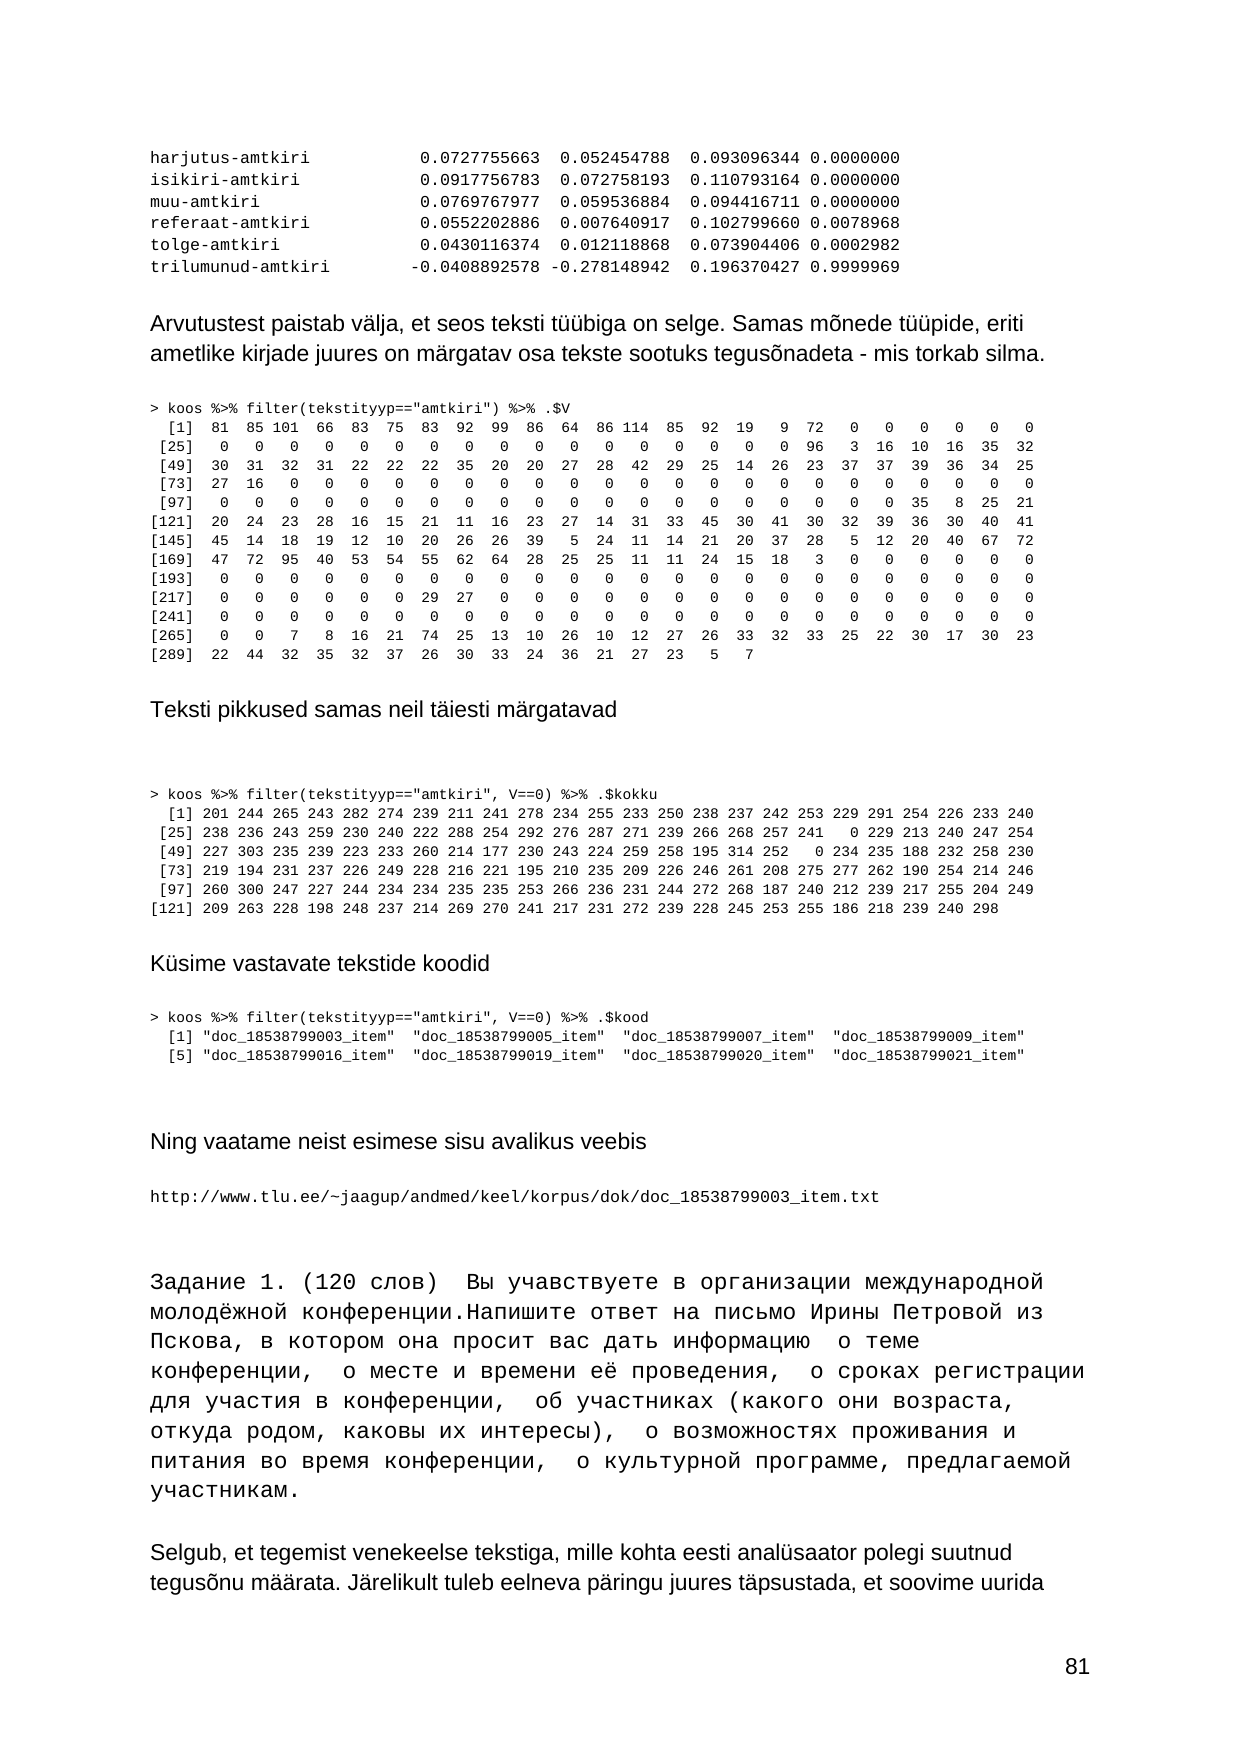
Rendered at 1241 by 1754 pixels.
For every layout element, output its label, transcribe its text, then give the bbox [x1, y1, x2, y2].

text Arvutustest paistab välja, et seos teksti tüübiga on selge. Samas mõnede tüüpide, eriti ametlike kirjade juures on märgatav osa tekste sootuks tegusõnadeta - mis torkab silma. [150, 310, 1090, 367]
text [241] 0 0 0 0 0 0 0 0 0 0 0 0 0 0 0 0 0 0 0 0 0 0 0 0 [150, 609, 1090, 626]
text [289] 22 44 32 35 32 37 26 30 33 24 36 21 27 23 5 7 [150, 647, 1090, 664]
text [145] 45 14 18 19 12 10 20 26 26 39 5 24 11 14 21 20 37 28 5 12 20 40 67 72 [150, 533, 1090, 550]
text [265] 0 0 7 8 16 21 74 25 13 10 26 10 12 27 26 33 32 33 25 22 30 17 30 23 [150, 628, 1090, 645]
text [1] 81 85 101 66 83 75 83 92 99 86 64 86 114 85 92 19 9 72 0 0 0 0 0 0 [150, 420, 1090, 436]
text Küsime vastavate tekstide koodid [150, 950, 1090, 976]
text > koos %>% filter(tekstityyp=="amtkiri", V==0) %>% .$kokku [150, 787, 1090, 804]
text tolge-amtkiri 0.0430116374 0.012118868 0.073904406 0.0002982 [150, 237, 1090, 256]
text [97] 0 0 0 0 0 0 0 0 0 0 0 0 0 0 0 0 0 0 0 0 35 8 25 21 [150, 496, 1090, 512]
text [121] 209 263 228 198 248 237 214 269 270 241 217 231 272 239 228 245 253 255 186 218 239 240 298 [150, 901, 1090, 917]
text Selgub, et tegemist venekeelse tekstiga, mille kohta eesti analüsaator polegi suutnud tegusõnu määrata. Järelikult tuleb eelneva päringu juures täpsustada, et soovime uurida [150, 1539, 1090, 1595]
text [49] 227 303 235 239 223 233 260 214 177 230 243 224 259 258 195 314 252 0 234 235 188 232 258 230 [150, 844, 1090, 861]
text [73] 27 16 0 0 0 0 0 0 0 0 0 0 0 0 0 0 0 0 0 0 0 0 0 0 [150, 477, 1090, 493]
text [217] 0 0 0 0 0 0 29 27 0 0 0 0 0 0 0 0 0 0 0 0 0 0 0 0 [150, 590, 1090, 607]
text [121] 20 24 23 28 16 15 21 11 16 23 27 14 31 33 45 30 41 30 32 39 36 30 40 41 [150, 514, 1090, 531]
text Задание 1. (120 слов) Вы учавствуете в организации международной молодёжной конференции.Напишите ответ на письмо Ирины Петровой из Пскова, в котором она просит вас дать информацию о теме конференции, о месте и времени её проведения, о сроках регистрации для участия в конференции, об участниках (какого они возраста, откуда родом, каковы их интересы), о возможностях проживания и питания во время конференции, о культурной программе, предлагаемой участникам. [150, 1270, 1090, 1505]
text [25] 0 0 0 0 0 0 0 0 0 0 0 0 0 0 0 0 0 96 3 16 10 16 35 32 [150, 439, 1090, 455]
text harjutus-amtkiri 0.0727755663 0.052454788 0.093096344 0.0000000 [150, 150, 1090, 169]
text [169] 47 72 95 40 53 54 55 62 64 28 25 25 11 11 24 15 18 3 0 0 0 0 0 0 [150, 552, 1090, 569]
text > koos %>% filter(tekstityyp=="amtkiri", V==0) %>% .$kood [150, 1010, 1090, 1027]
text referaat-amtkiri 0.0552202886 0.007640917 0.102799660 0.0078968 [150, 215, 1090, 234]
text [5] "doc_18538799016_item" "doc_18538799019_item" "doc_18538799020_item" "doc_18538799021_item" [150, 1048, 1090, 1065]
text [1] 201 244 265 243 282 274 239 211 241 278 234 255 233 250 238 237 242 253 229 291 254 226 233 240 [150, 806, 1090, 823]
text > koos %>% filter(tekstityyp=="amtkiri") %>% .$V [150, 401, 1090, 417]
text muu-amtkiri 0.0769767977 0.059536884 0.094416711 0.0000000 [150, 193, 1090, 212]
text Ning vaatame neist esimese sisu avalikus veebis [150, 1128, 1090, 1154]
text Teksti pikkused samas neil täiesti märgatavad [150, 696, 1090, 723]
text [73] 219 194 231 237 226 249 228 216 221 195 210 235 209 226 246 261 208 275 277 262 190 254 214 246 [150, 863, 1090, 879]
text isikiri-amtkiri 0.0917756783 0.072758193 0.110793164 0.0000000 [150, 172, 1090, 191]
text [97] 260 300 247 227 244 234 234 235 235 253 266 236 231 244 272 268 187 240 212 239 217 255 204 249 [150, 882, 1090, 898]
text trilumunud-amtkiri -0.0408892578 -0.278148942 0.196370427 0.9999969 [150, 258, 1090, 277]
text [193] 0 0 0 0 0 0 0 0 0 0 0 0 0 0 0 0 0 0 0 0 0 0 0 0 [150, 571, 1090, 588]
text [49] 30 31 32 31 22 22 22 35 20 20 27 28 42 29 25 14 26 23 37 37 39 36 34 25 [150, 458, 1090, 474]
text [1] "doc_18538799003_item" "doc_18538799005_item" "doc_18538799007_item" "doc_18538799009_item" [150, 1029, 1090, 1046]
text [25] 238 236 243 259 230 240 222 288 254 292 276 287 271 239 266 268 257 241 0 229 213 240 247 254 [150, 825, 1090, 842]
text http://www.tlu.ee/~jaagup/andmed/keel/korpus/dok/doc_18538799003_item.txt [150, 1188, 1090, 1207]
